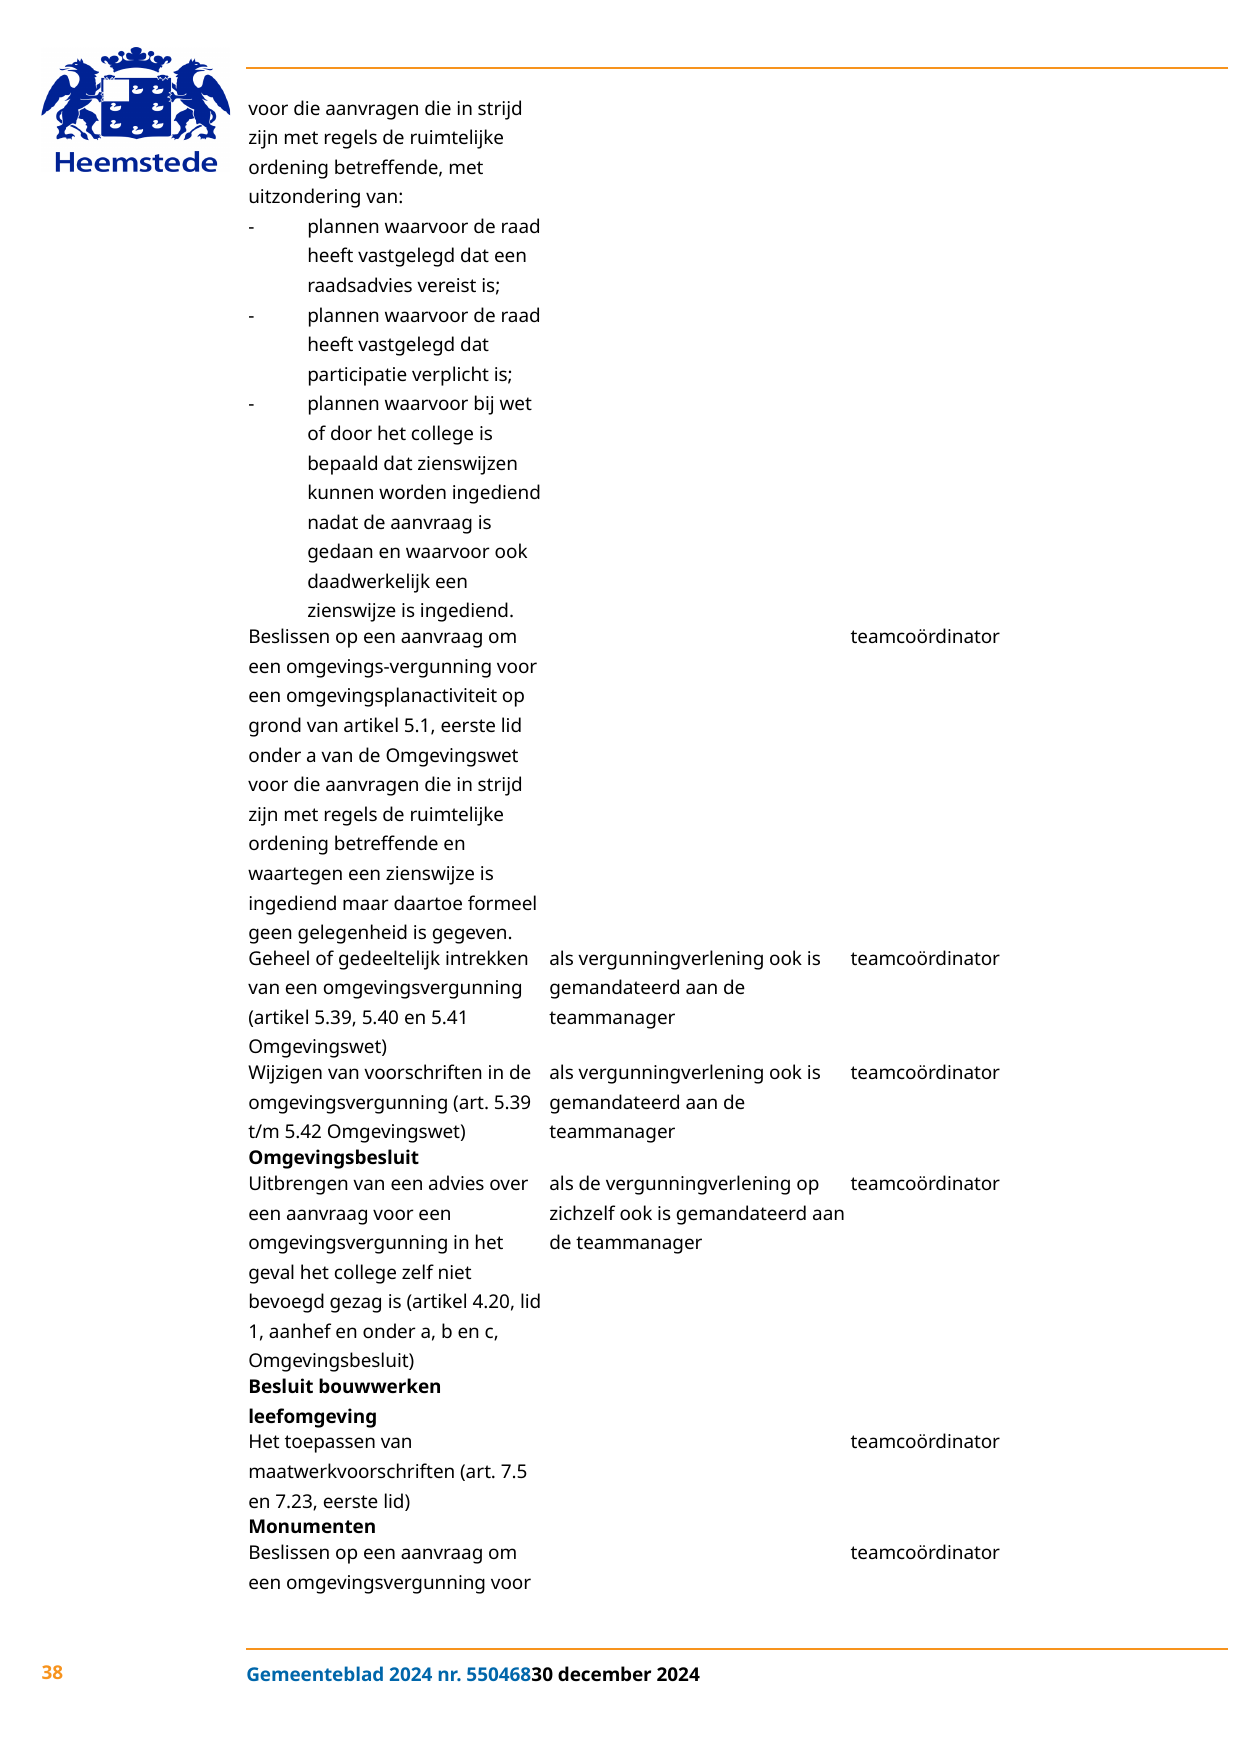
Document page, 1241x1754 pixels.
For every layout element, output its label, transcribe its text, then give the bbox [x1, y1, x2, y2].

table_cell als vergunningverlening ook is gemandateerd aan de teammanager [549, 1060, 850, 1144]
table_cell Monumenten [248, 1514, 549, 1539]
table_cell Geheel of gedeeltelijk intrekken van een omgevingsvergunning (artikel 5.39, 5.40 en 5.41 Omgevingswet) [248, 945, 549, 1059]
table_cell voor die aanvragen die in strijd zijn met regels de ruimtelijke ordening betreffende, met uitzondering van: plannen waarvoor de raad heeft vastgelegd dat een raadsadvies vereist is; plannen waarvoor de raad heeft vastgelegd dat participatie verplicht is; plannen waarvoor bij wet of door het college is bepaald dat zienswijzen kunnen worden ingediend nadat de aanvraag is gedaan en waarvoor ook daadwerkelijk een zienswijze is ingediend. [248, 95, 549, 623]
table_cell Besluit bouwwerken leefomgeving [248, 1373, 549, 1429]
table_cell [549, 624, 850, 945]
table_cell [549, 95, 850, 623]
table_cell teamcoördinator [850, 1060, 1152, 1144]
table_cell als vergunningverlening ook is gemandateerd aan de teammanager [549, 945, 850, 1059]
table_cell teamcoördinator [850, 1170, 1152, 1373]
table_cell Beslissen op een aanvraag om een omgevings-vergunning voor een omgevingsplanactiviteit op grond van artikel 5.1, eerste lid onder a van de Omgevingswet voor die aanvragen die in strijd zijn met regels de ruimtelijke ordening betreffende en waartegen een zienswijze is ingediend maar daartoe formeel geen gelegenheid is gegeven. [248, 624, 549, 945]
table_cell [549, 1373, 850, 1429]
table_cell teamcoördinator [850, 1429, 1152, 1513]
table_cell [850, 95, 1152, 623]
table_cell teamcoördinator [850, 945, 1152, 1059]
table_cell [549, 1144, 850, 1170]
table_cell Wijzigen van voorschriften in de omgevingsvergunning (art. 5.39 t/m 5.42 Omgevingswet) [248, 1060, 549, 1144]
table_cell Uitbrengen van een advies over een aanvraag voor een omgevingsvergunning in het geval het college zelf niet bevoegd gezag is (artikel 4.20, lid 1, aanhef en onder a, b en c, Omgevingsbesluit) [248, 1170, 549, 1373]
table_cell [850, 1144, 1152, 1170]
table_cell Beslissen op een aanvraag om een omgevingsvergunning voor [248, 1539, 549, 1594]
table_cell [850, 1373, 1152, 1429]
table_cell teamcoördinator [850, 624, 1152, 945]
picture [41, 47, 231, 172]
table_cell Het toepassen van maatwerkvoorschriften (art. 7.5 en 7.23, eerste lid) [248, 1429, 549, 1513]
table_cell als de vergunningverlening op zichzelf ook is gemandateerd aan de teammanager [549, 1170, 850, 1373]
table_cell [850, 1514, 1152, 1539]
table_cell teamcoördinator [850, 1539, 1152, 1594]
table_cell [549, 1429, 850, 1513]
table_cell [549, 1539, 850, 1594]
table_cell Omgevingsbesluit [248, 1144, 549, 1170]
table_cell [549, 1514, 850, 1539]
